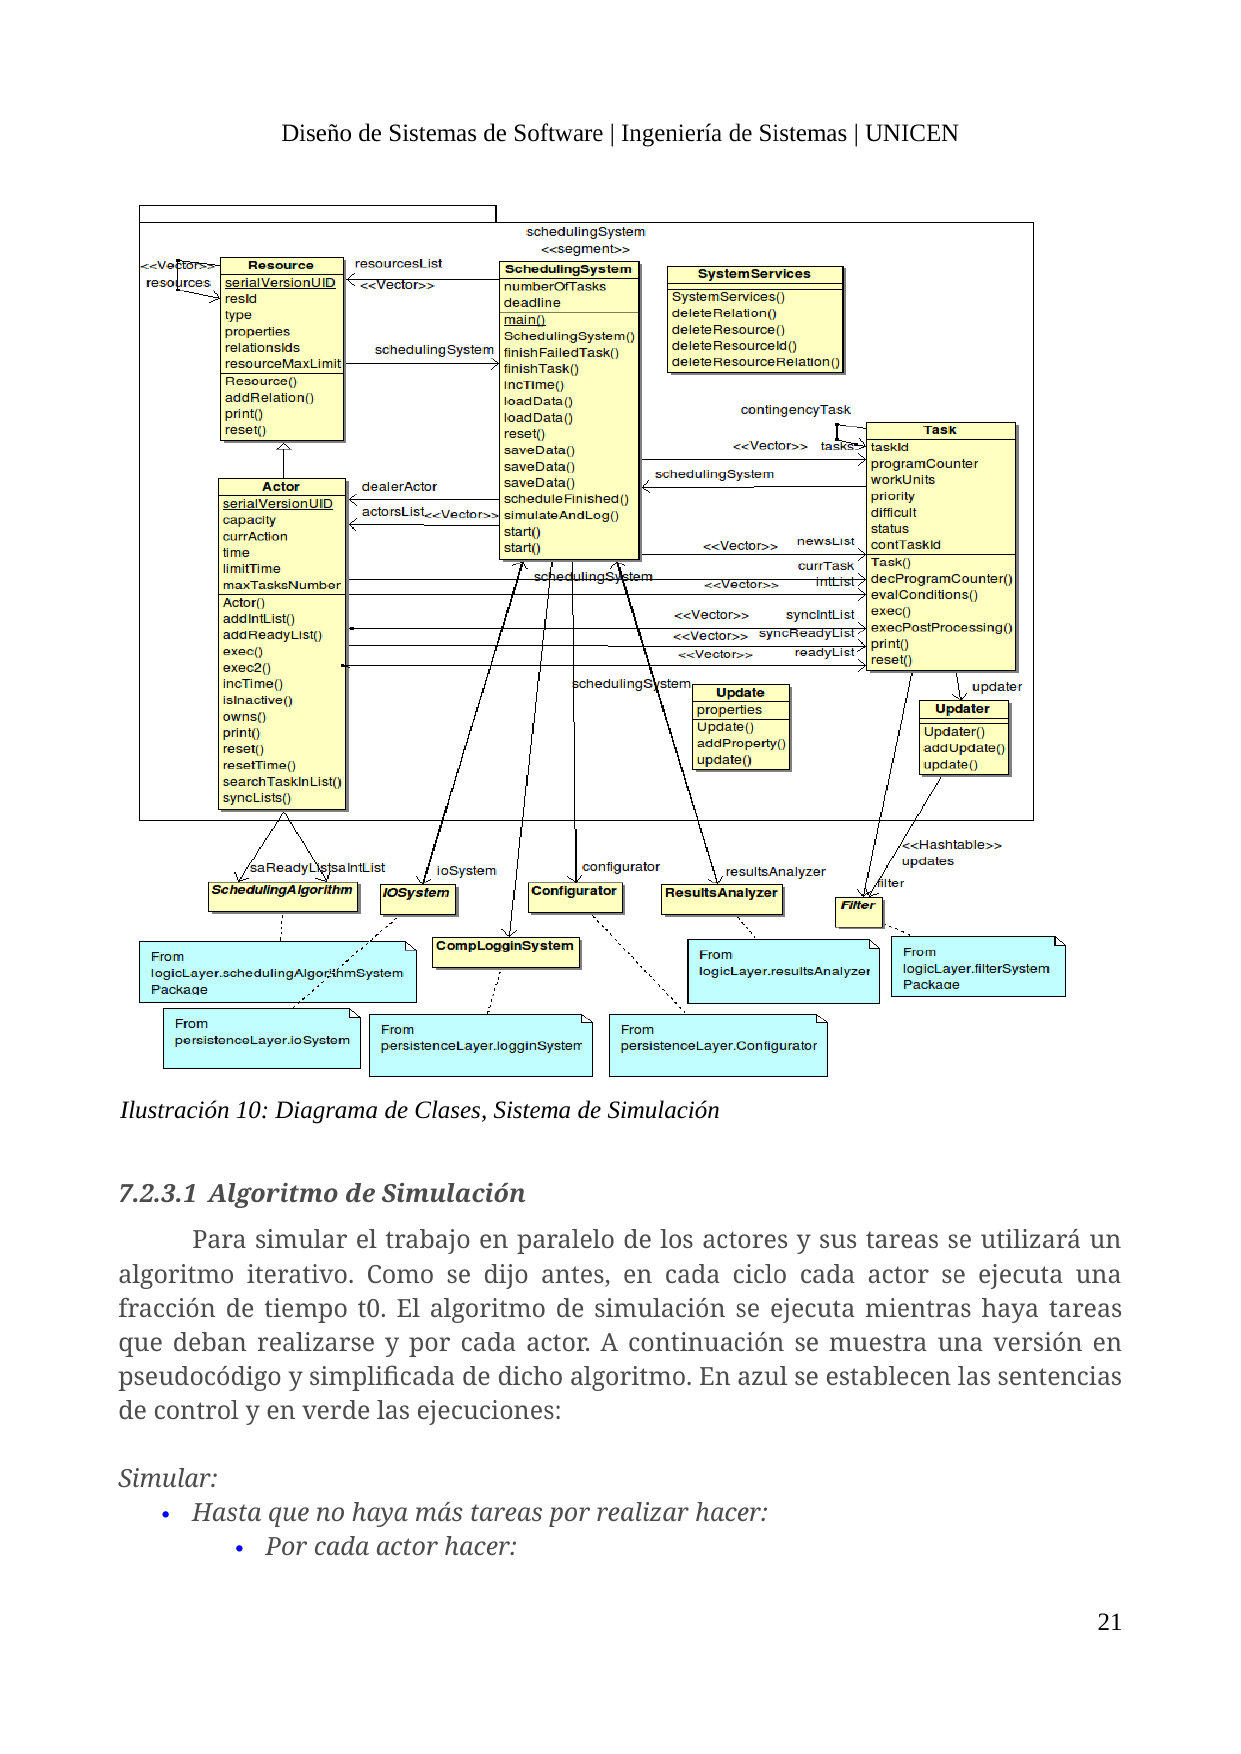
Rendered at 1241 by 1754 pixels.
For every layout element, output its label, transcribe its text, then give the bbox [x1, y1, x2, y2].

text Simular: [118, 1461, 1122, 1495]
text Ilustración 10: Diagrama de Clases, Sistema de Simulación [120, 1095, 1093, 1124]
list Por cada actor hacer: [236, 1529, 1122, 1563]
list Hasta que no haya más tareas por realizar hacer: [162, 1495, 1122, 1529]
subtitle Algoritmo de Simulación [118, 1176, 1122, 1210]
picture [136, 199, 1080, 1087]
text Para simular el trabajo en paralelo de los actores y sus tareas se utilizará un algoritmo iterativo. Como se dijo antes, en cada ciclo cada actor se ejecuta una fracción de tiempo t0. El algoritmo de simulación se ejecuta mientras haya tareas que deban realizarse y por cada actor. A continuación se muestra una versión en pseudocódigo y simplificada de dicho algoritmo. En azul se establecen las sentencias de control y en verde las ejecuciones: [118, 1222, 1122, 1427]
